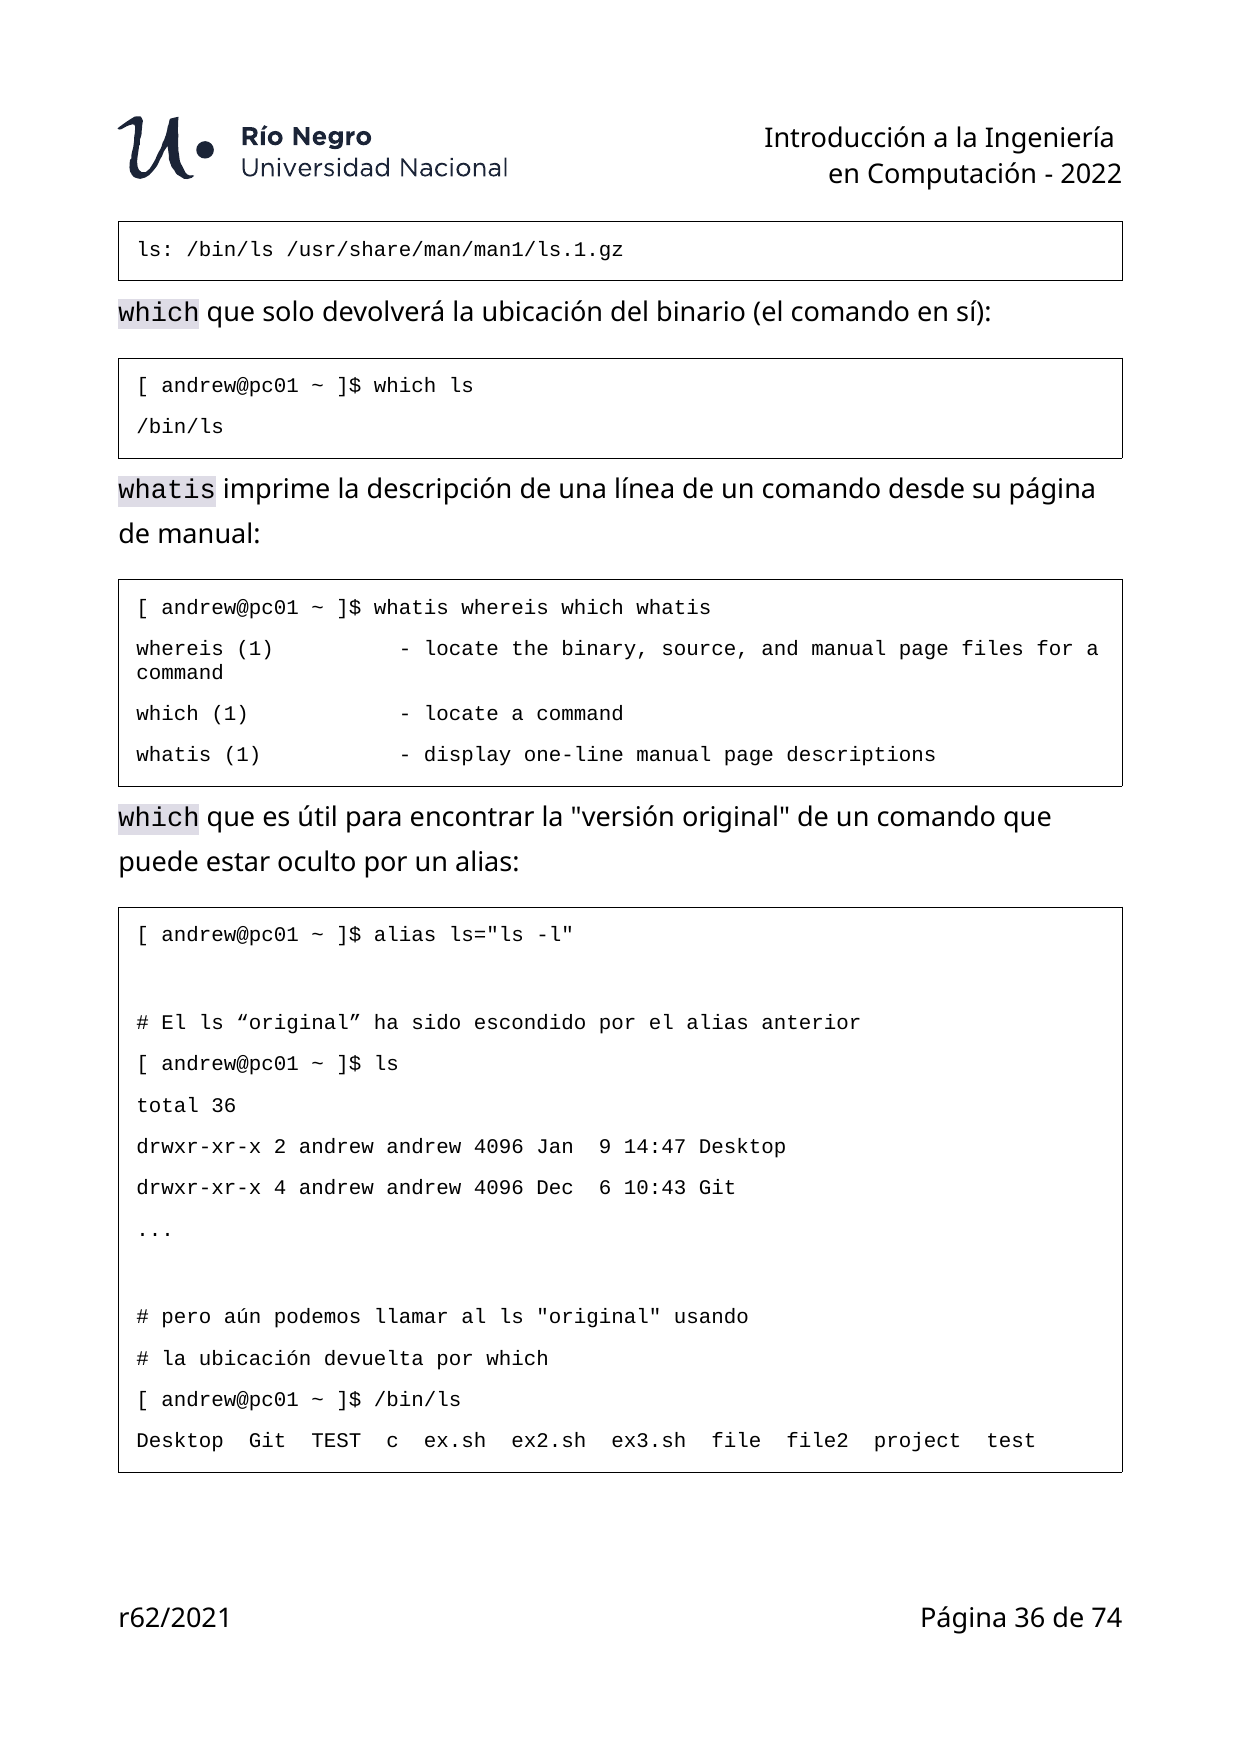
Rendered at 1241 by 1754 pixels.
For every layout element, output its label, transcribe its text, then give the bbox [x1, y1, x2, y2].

text ls: /bin/ls /usr/share/man/man1/ls.1.gz [119, 222, 1122, 280]
text [ andrew@pc01 ~ ]$ ls [119, 1036, 1122, 1077]
text /bin/ls [119, 399, 1122, 458]
text # pero aún podemos llamar al ls "original" usando [119, 1288, 1122, 1330]
text [ andrew@pc01 ~ ]$ alias ls="ls -l" [119, 908, 1122, 948]
text whatis (1) - display one-line manual page descriptions [119, 727, 1122, 786]
text whatis imprime la descripción de una línea de un comando desde su página de manual: [118, 470, 1122, 551]
text whereis (1) - locate the binary, source, and manual page files for a command [119, 620, 1122, 685]
text ... [119, 1201, 1122, 1242]
text # El ls “original” ha sido escondido por el alias anterior [119, 994, 1122, 1036]
text drwxr-xr-x 2 andrew andrew 4096 Jan 9 14:47 Desktop [119, 1118, 1122, 1159]
text total 36 [119, 1077, 1122, 1118]
text # la ubicación devuelta por which [119, 1330, 1122, 1371]
text [ andrew@pc01 ~ ]$ which ls [119, 359, 1122, 399]
text [ andrew@pc01 ~ ]$ /bin/ls [119, 1371, 1122, 1412]
text which (1) - locate a command [119, 685, 1122, 727]
text which que es útil para encontrar la "versión original" de un comando que puede estar oculto por un alias: [118, 798, 1122, 879]
text Desktop Git TEST c ex.sh ex2.sh ex3.sh file file2 project test [119, 1412, 1122, 1472]
text drwxr-xr-x 4 andrew andrew 4096 Dec 6 10:43 Git [119, 1159, 1122, 1201]
text [ andrew@pc01 ~ ]$ whatis whereis which whatis [119, 580, 1122, 620]
text which que solo devolverá la ubicación del binario (el comando en sí): [118, 292, 1122, 329]
